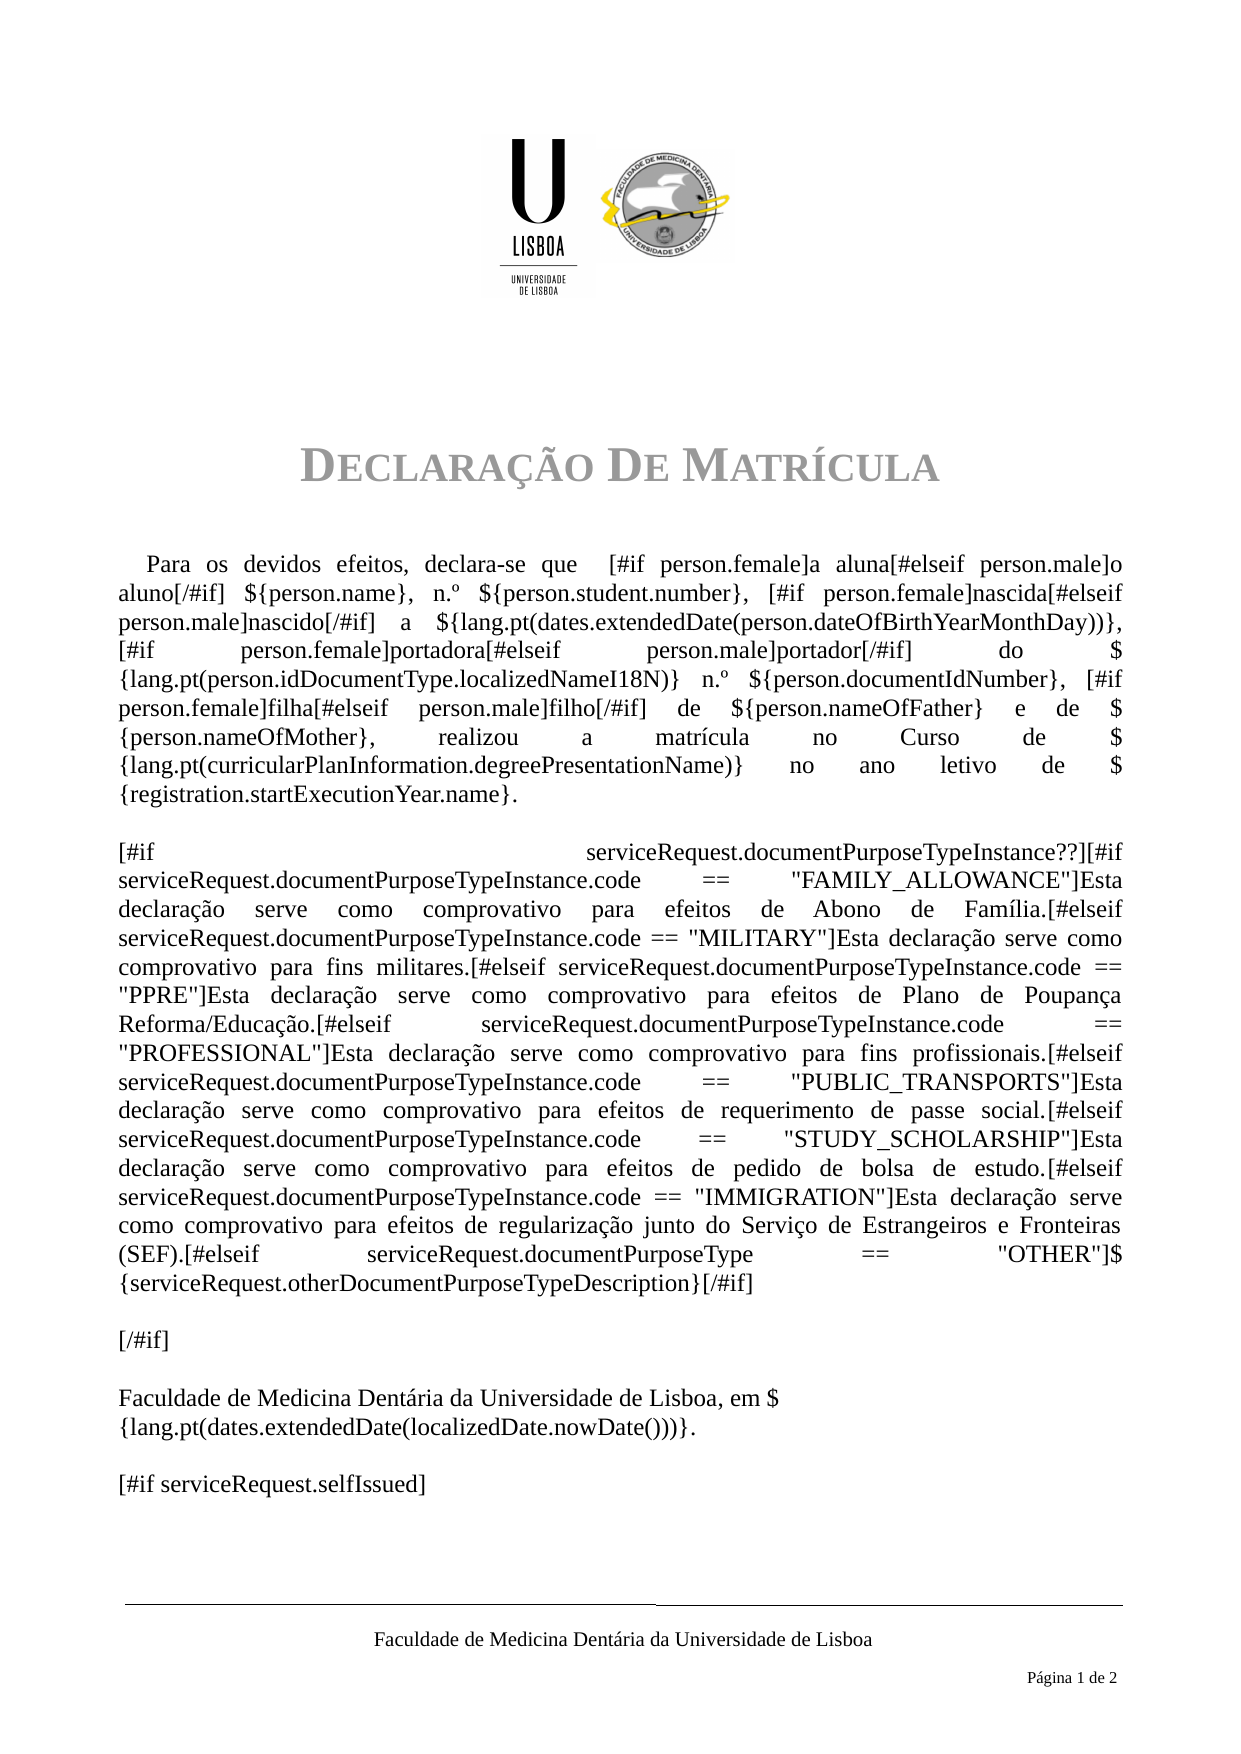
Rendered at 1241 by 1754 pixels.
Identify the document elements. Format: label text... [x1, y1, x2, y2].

text Para os devidos efeitos, declara-se que [#if person.female]a aluna[#elseif person.male]o aluno[/#if] ${person.name}, n.º ${person.student.number}, [#if person.female]nascida[#elseif person.male]nascido[/#if] a ${lang.pt(dates.extendedDate(person.dateOfBirthYearMonthDay))}, [#if person.female]portadora[#elseif person.male]portador[/#if] do ${lang.pt(person.idDocumentType.localizedNameI18N)} n.º ${person.documentIdNumber}, [#if person.female]filha[#elseif person.male]filho[/#if] de ${person.nameOfFather} e de ${person.nameOfMother}, realizou a matrícula no Curso de ${lang.pt(curricularPlanInformation.degreePresentationName)} no ano letivo de ${registration.startExecutionYear.name}. [118, 549, 1122, 808]
text [#if serviceRequest.selfIssued] [118, 1469, 1122, 1498]
text [/#if] [118, 1326, 1122, 1354]
text Declaração De Matrícula [118, 434, 1122, 492]
text [#if serviceRequest.documentPurposeTypeInstance??][#if serviceRequest.documentPurposeTypeInstance.code == "FAMILY_ALLOWANCE"]Esta declaração serve como comprovativo para efeitos de Abono de Família.[#elseif serviceRequest.documentPurposeTypeInstance.code == "MILITARY"]Esta declaração serve como comprovativo para fins militares.[#elseif serviceRequest.documentPurposeTypeInstance.code == "PPRE"]Esta declaração serve como comprovativo para efeitos de Plano de Poupança Reforma/Educação.[#elseif serviceRequest.documentPurposeTypeInstance.code == "PROFESSIONAL"]Esta declaração serve como comprovativo para fins profissionais.[#elseif serviceRequest.documentPurposeTypeInstance.code == "PUBLIC_TRANSPORTS"]Esta declaração serve como comprovativo para efeitos de requerimento de passe social.[#elseif serviceRequest.documentPurposeTypeInstance.code == "STUDY_SCHOLARSHIP"]Esta declaração serve como comprovativo para efeitos de pedido de bolsa de estudo.[#elseif serviceRequest.documentPurposeTypeInstance.code == "IMMIGRATION"]Esta declaração serve como comprovativo para efeitos de regularização junto do Serviço de Estrangeiros e Fronteiras (SEF).[#elseif serviceRequest.documentPurposeType == "OTHER"]${serviceRequest.otherDocumentPurposeTypeDescription}[/#if] [118, 837, 1122, 1297]
picture [480, 134, 735, 298]
text Faculdade de Medicina Dentária da Universidade de Lisboa, em ${lang.pt(dates.extendedDate(localizedDate.nowDate()))}. [118, 1383, 1122, 1441]
